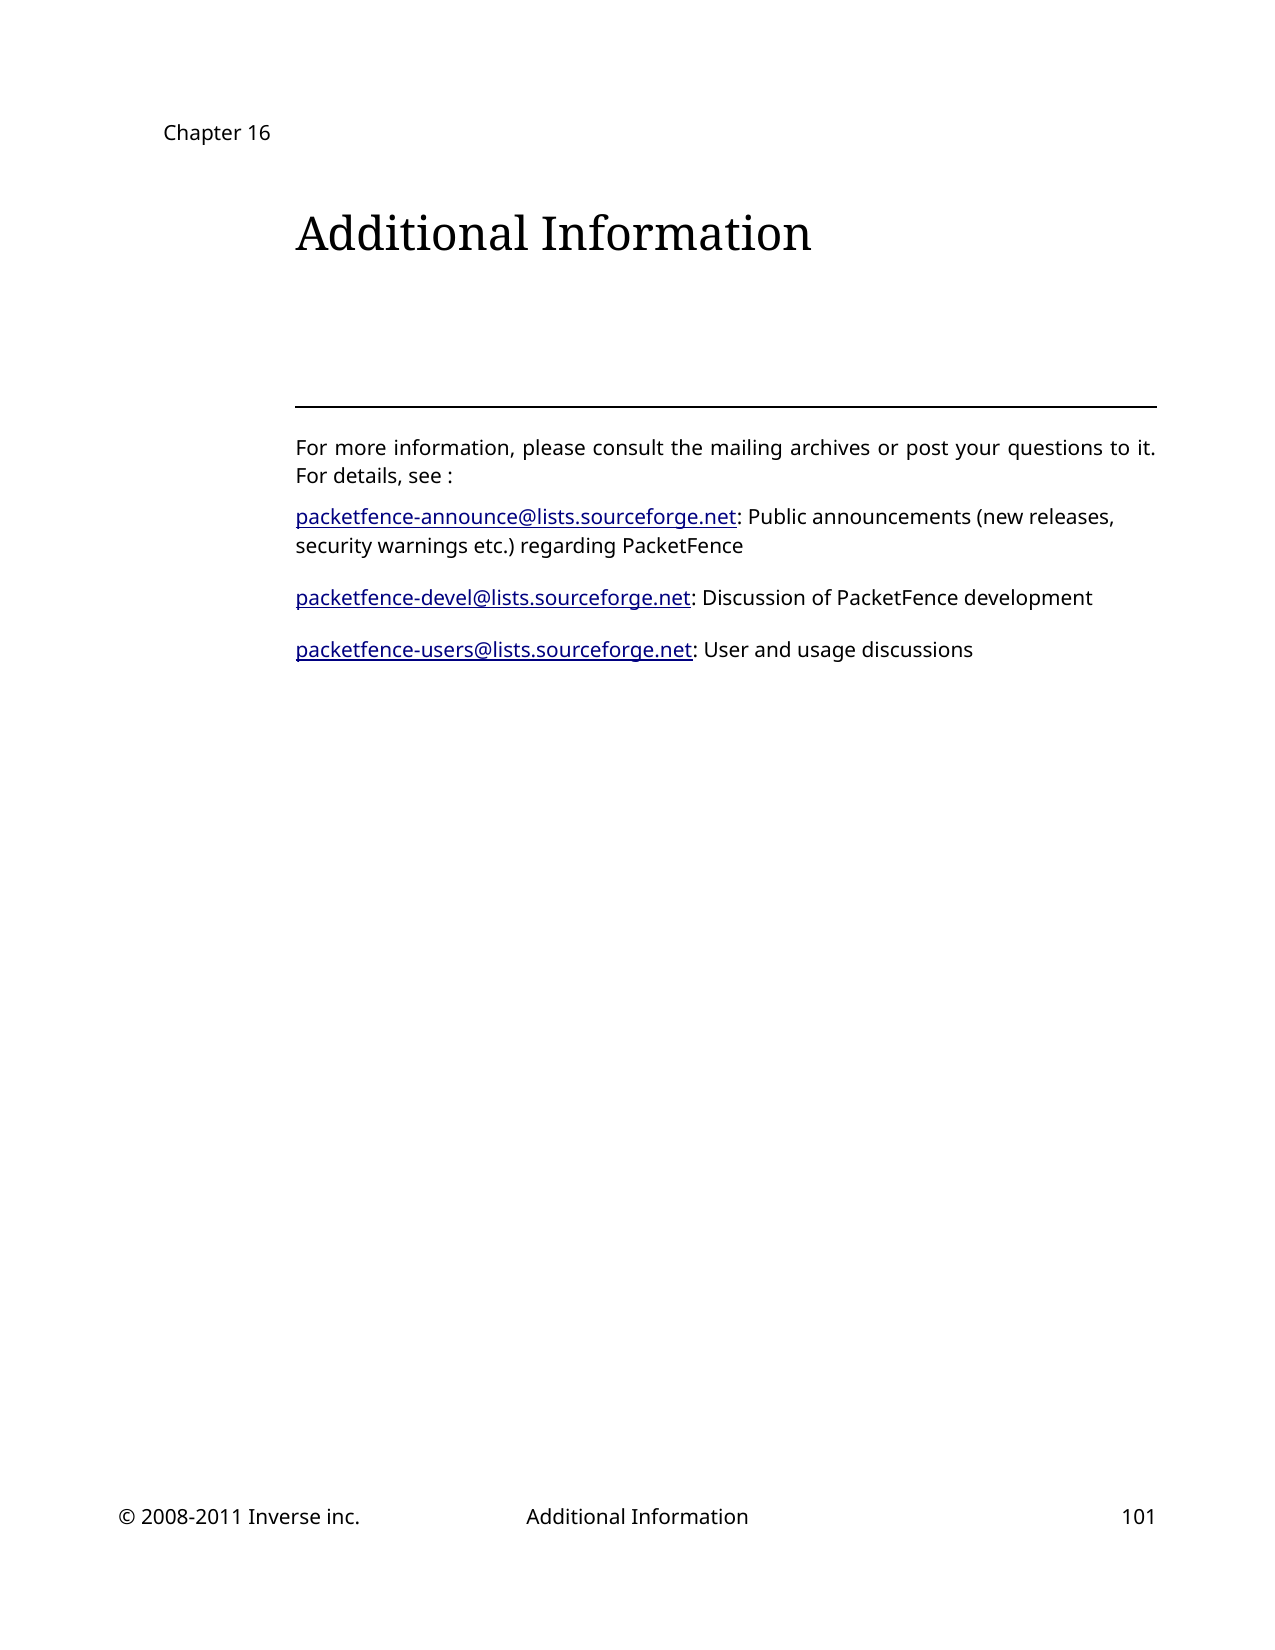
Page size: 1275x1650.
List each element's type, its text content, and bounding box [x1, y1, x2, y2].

subtitle Additional Information [295, 201, 1157, 406]
text For more information, please consult the mailing archives or post your questions to it. For details, see : [295, 433, 1157, 490]
text packetfence-devel@lists.sourceforge.net: Discussion of PacketFence development [295, 583, 1157, 611]
text packetfence-users@lists.sourceforge.net: User and usage discussions [295, 635, 1157, 663]
text packetfence-announce@lists.sourceforge.net: Public announcements (new releases, security warnings etc.) regarding PacketFence [295, 502, 1157, 559]
